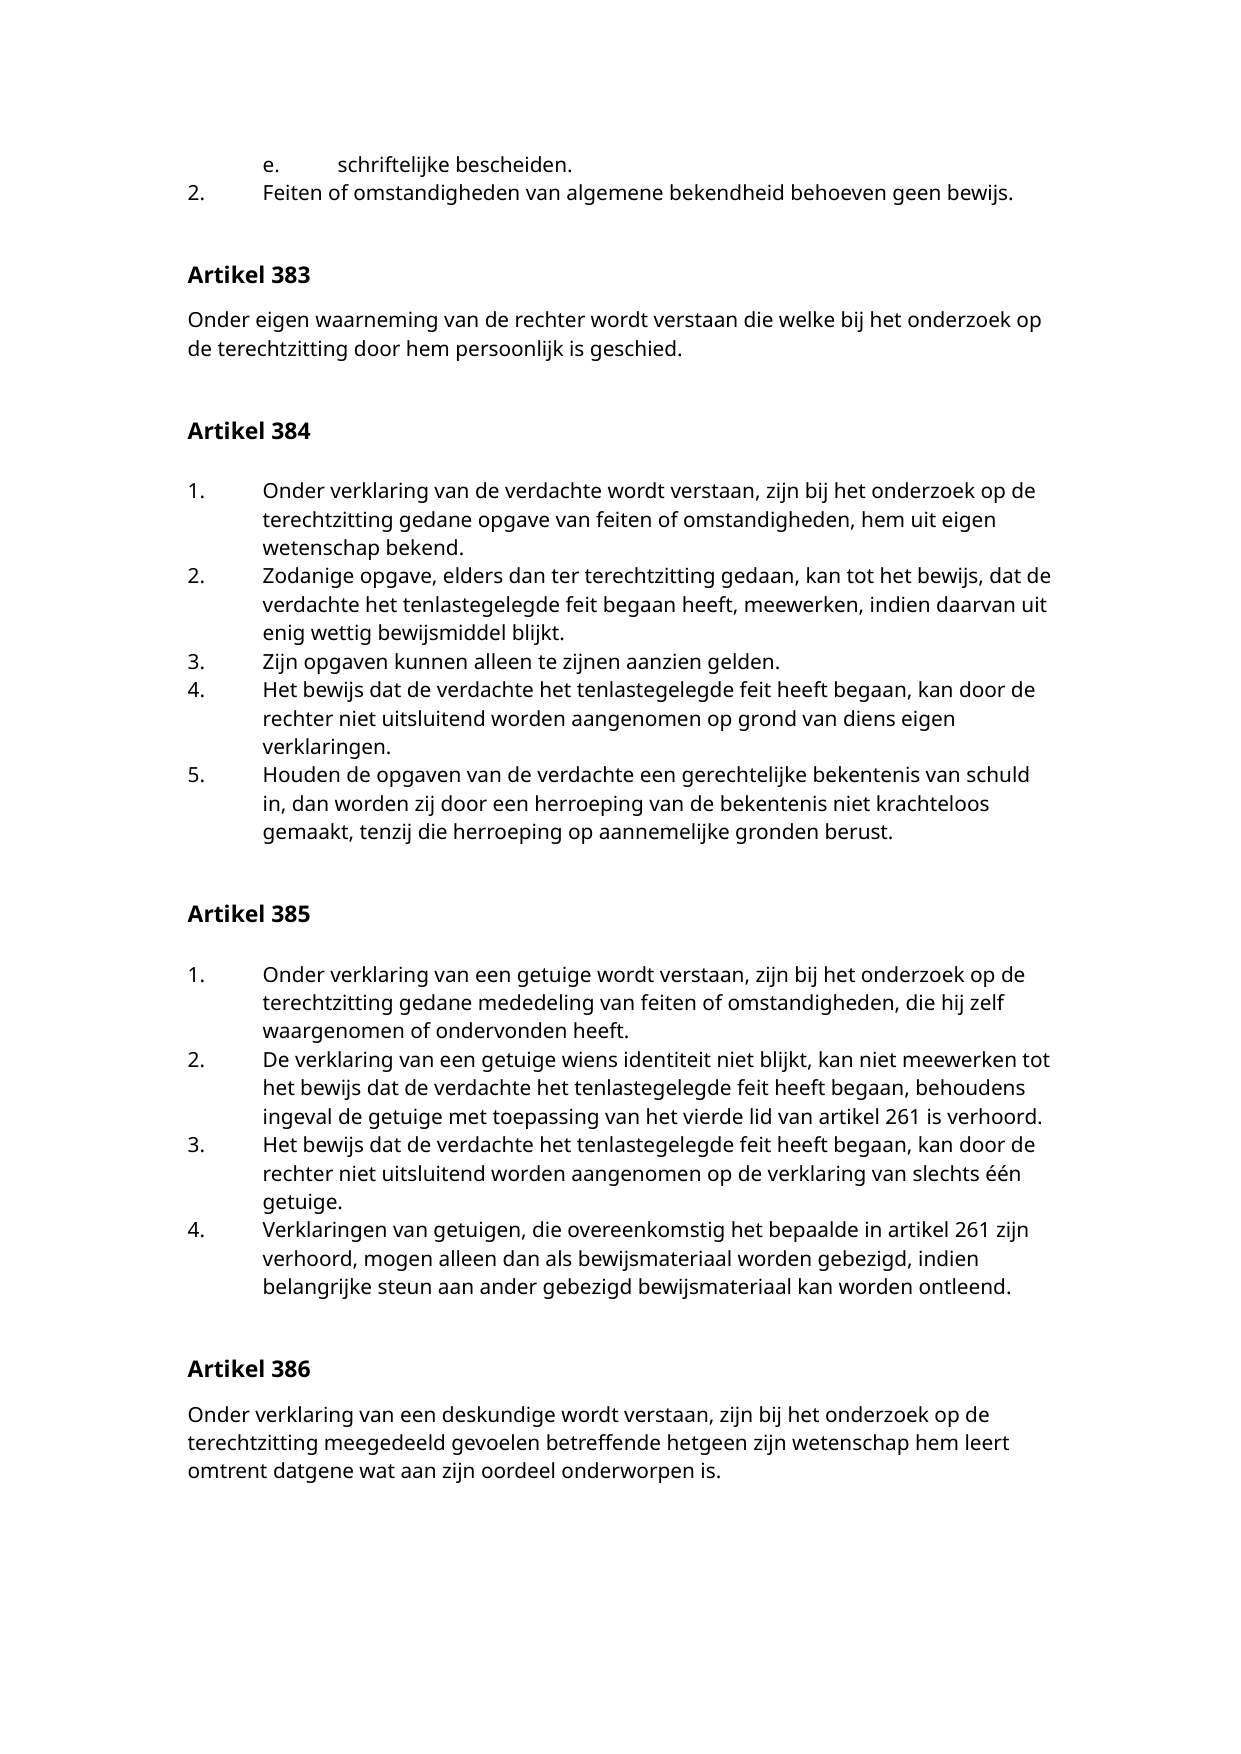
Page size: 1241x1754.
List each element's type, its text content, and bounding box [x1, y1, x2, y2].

text Onder verklaring van een deskundige wordt verstaan, zijn bij het onderzoek op de terechtzitting meegedeeld gevoelen betreffende hetgeen zijn wetenschap hem leert omtrent datgene wat aan zijn oordeel onderworpen is. [187, 1400, 1053, 1485]
subtitle Artikel 386 [187, 1353, 1053, 1385]
text Onder eigen waarneming van de rechter wordt verstaan die welke bij het onderzoek op de terechtzitting door hem persoonlijk is geschied. [187, 306, 1053, 362]
list De verklaring van een getuige wiens identiteit niet blijkt, kan niet meewerken tot het bewijs dat de verdachte het tenlastegelegde feit heeft begaan, behoudens ingeval de getuige met toepassing van het vierde lid van artikel 261 is verhoord. [187, 1045, 1053, 1130]
subtitle Artikel 385 [187, 898, 1053, 930]
list Onder verklaring van een getuige wordt verstaan, zijn bij het onderzoek op de terechtzitting gedane mededeling van feiten of omstandigheden, die hij zelf waargenomen of ondervonden heeft. [187, 960, 1053, 1045]
list Zodanige opgave, elders dan ter terechtzitting gedaan, kan tot het bewijs, dat de verdachte het tenlastegelegde feit begaan heeft, meewerken, indien daarvan uit enig wettig bewijsmiddel blijkt. [187, 562, 1053, 647]
list Zijn opgaven kunnen alleen te zijnen aanzien gelden. [187, 647, 1053, 675]
list Onder verklaring van de verdachte wordt verstaan, zijn bij het onderzoek op de terechtzitting gedane opgave van feiten of omstandigheden, hem uit eigen wetenschap bekend. [187, 476, 1053, 562]
list Het bewijs dat de verdachte het tenlastegelegde feit heeft begaan, kan door de rechter niet uitsluitend worden aangenomen op grond van diens eigen verklaringen. [187, 675, 1053, 761]
subtitle Artikel 384 [187, 415, 1053, 446]
list Verklaringen van getuigen, die overeenkomstig het bepaalde in artikel 261 zijn verhoord, mogen alleen dan als bewijsmateriaal worden gebezigd, indien belangrijke steun aan ander gebezigd bewijsmateriaal kan worden ontleend. [187, 1216, 1053, 1301]
list schriftelijke bescheiden. [262, 150, 1053, 178]
list Houden de opgaven van de verdachte een gerechtelijke bekentenis van schuld in, dan worden zij door een herroeping van de bekentenis niet krachteloos gemaakt, tenzij die herroeping op aannemelijke gronden berust. [187, 761, 1053, 846]
subtitle Artikel 383 [187, 259, 1053, 291]
list Feiten of omstandigheden van algemene bekendheid behoeven geen bewijs. [187, 178, 1053, 207]
list Het bewijs dat de verdachte het tenlastegelegde feit heeft begaan, kan door de rechter niet uitsluitend worden aangenomen op de verklaring van slechts één getuige. [187, 1130, 1053, 1216]
